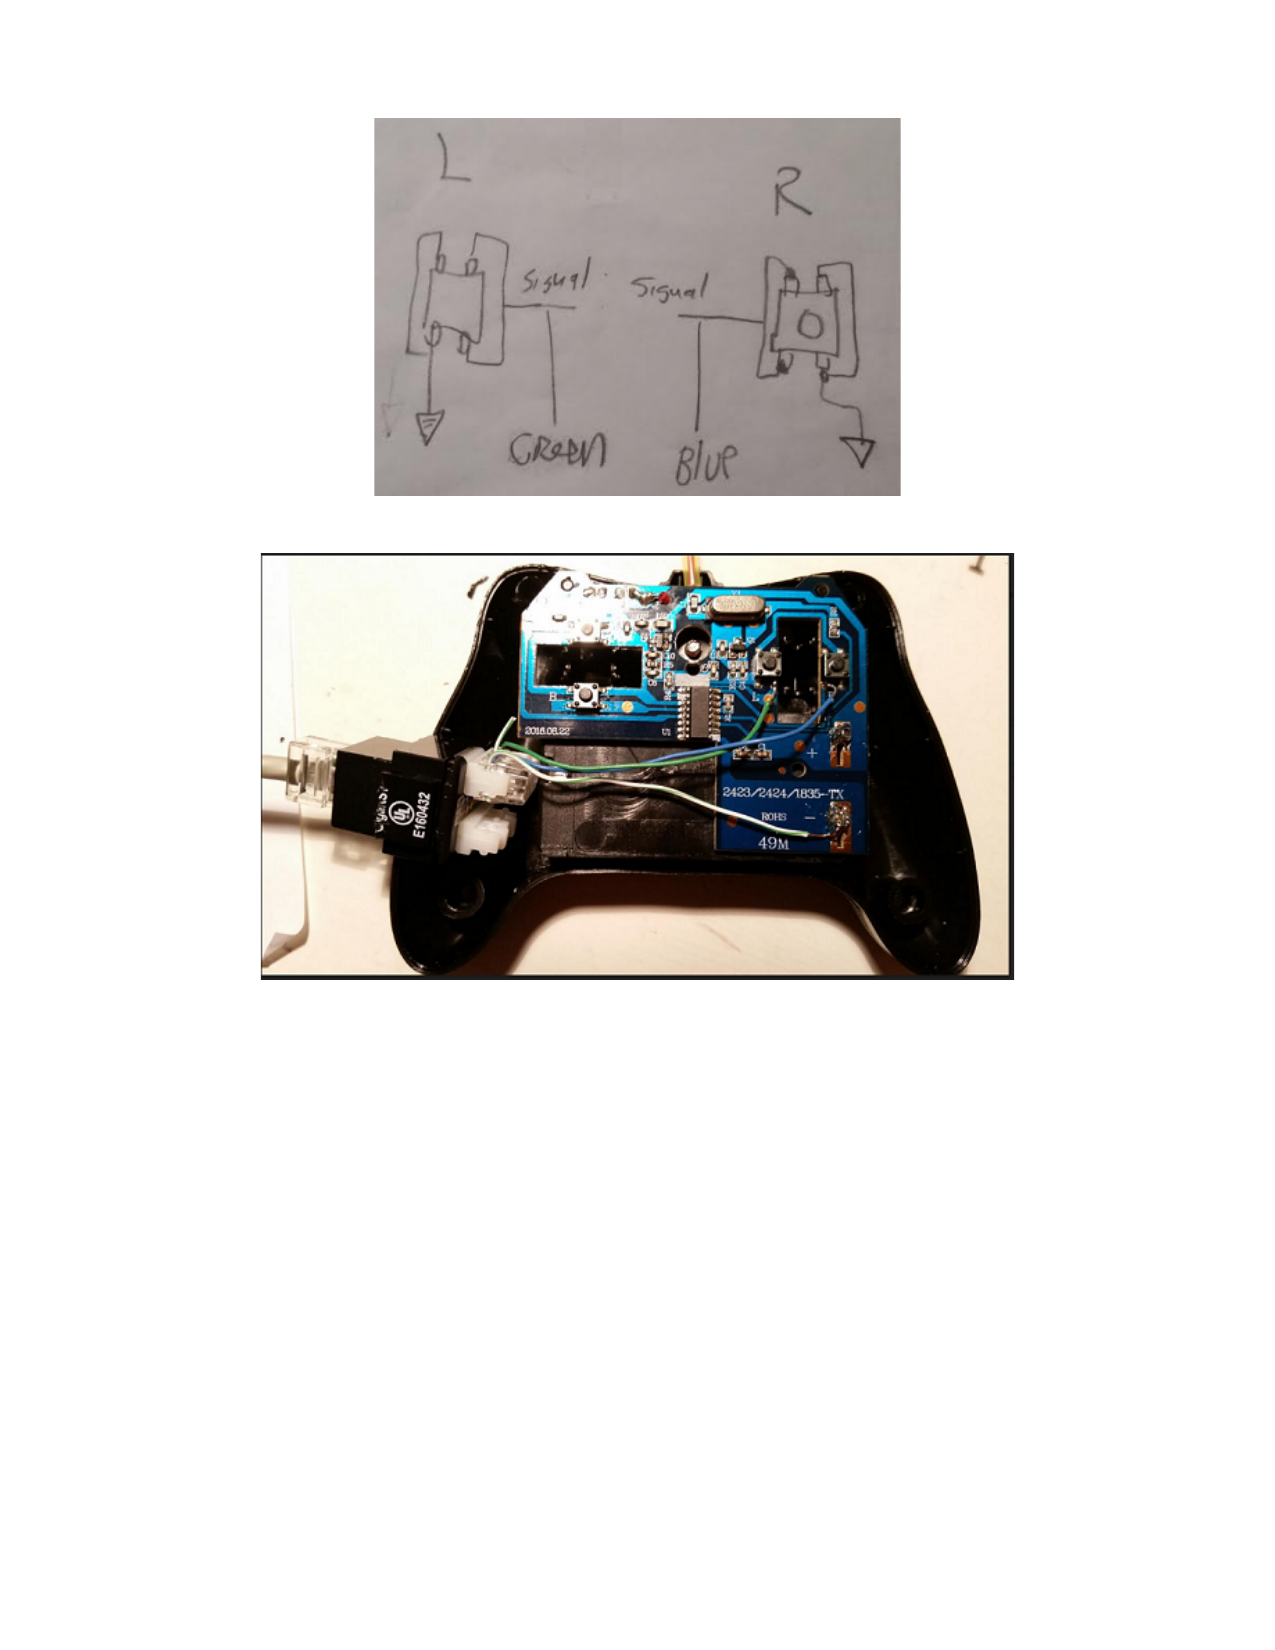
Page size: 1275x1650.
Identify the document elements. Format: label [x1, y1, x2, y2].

picture [374, 118, 901, 496]
picture [260, 553, 1015, 980]
